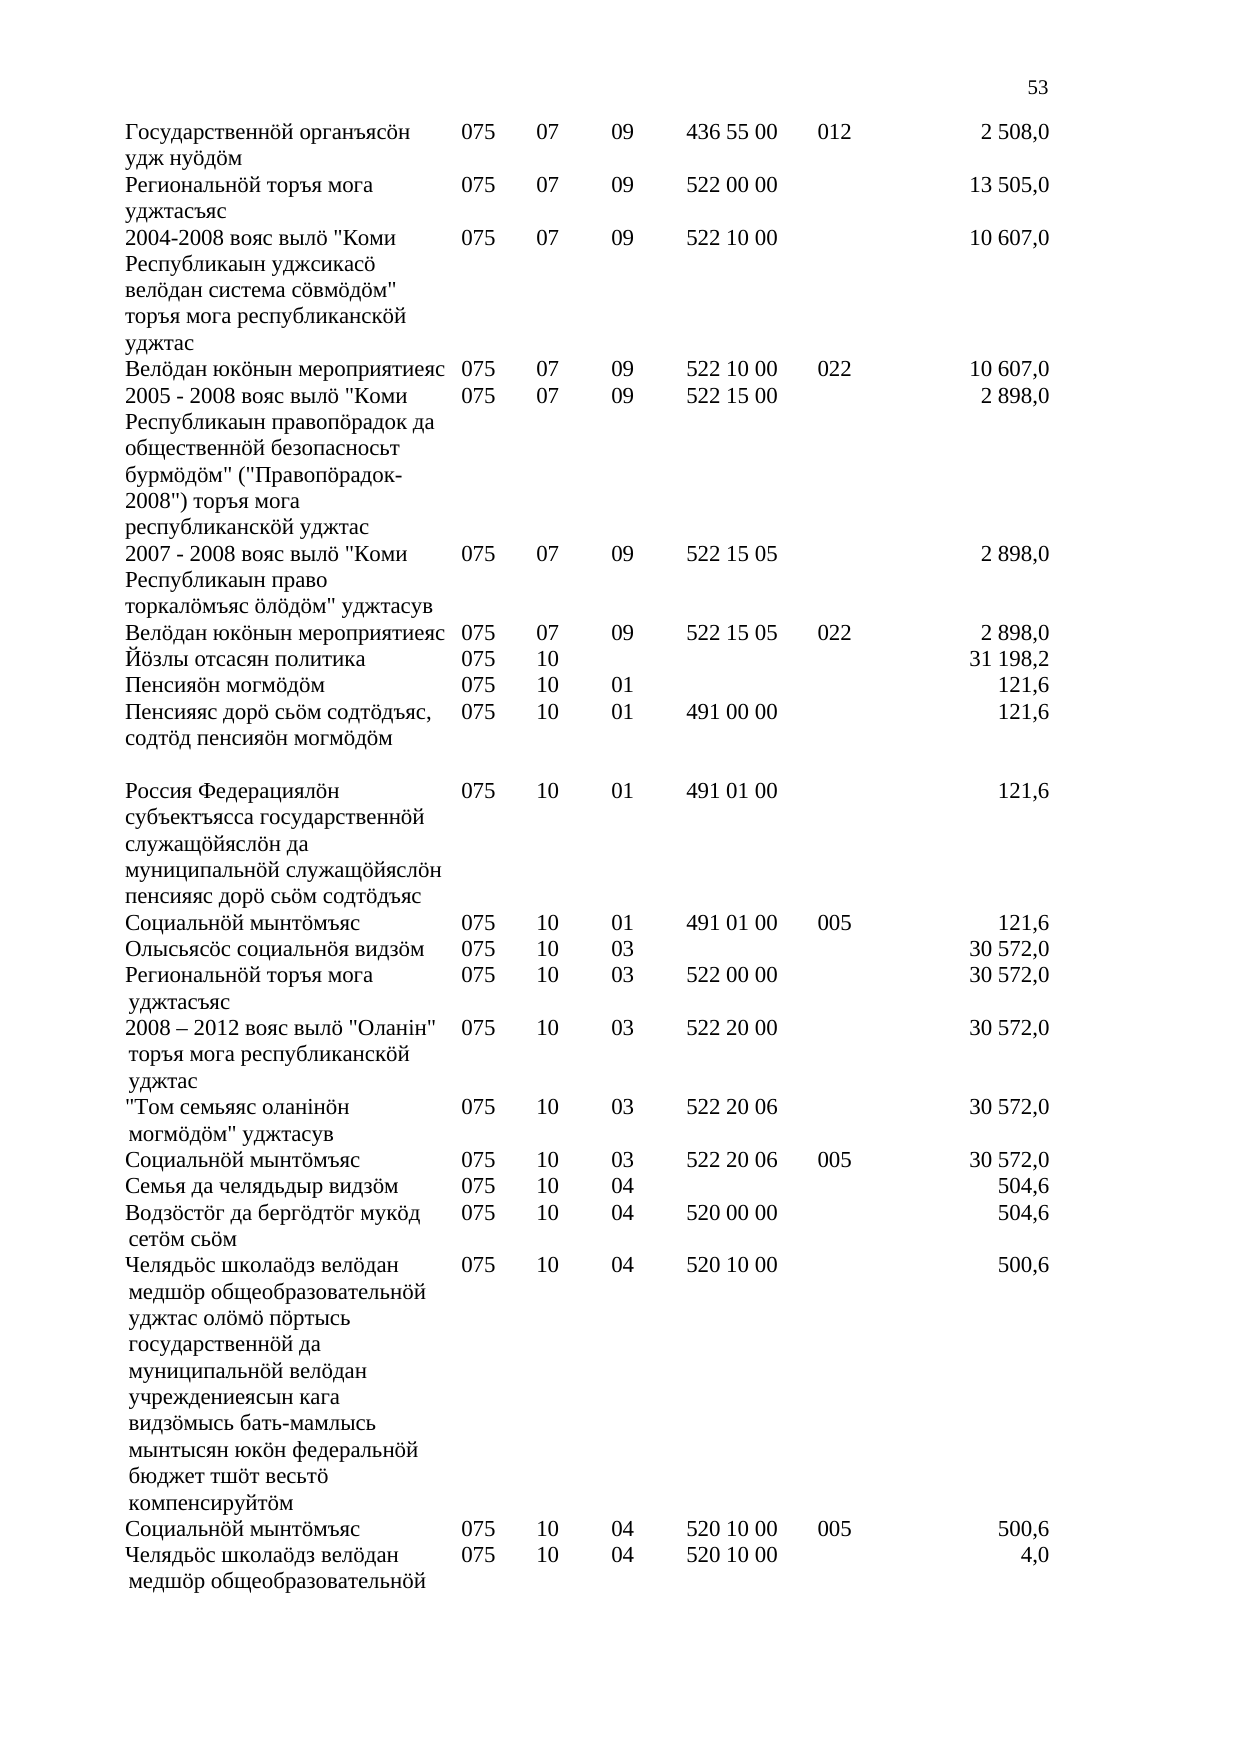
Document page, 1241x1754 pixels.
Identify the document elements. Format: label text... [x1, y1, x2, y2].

table_cell 075 [455, 382, 530, 540]
table_cell [811, 935, 886, 961]
table_cell 522 20 00 [680, 1014, 811, 1093]
table_cell Олысьясöс социальнöя видзöм [119, 935, 455, 961]
table_cell 30 572,0 [886, 961, 1055, 1014]
table_cell 491 01 00 [680, 909, 811, 935]
table_cell [811, 698, 886, 777]
table_cell 10 [530, 698, 605, 777]
table_cell [811, 777, 886, 909]
table_cell 07 [530, 118, 605, 171]
table_cell 07 [530, 171, 605, 223]
table_cell [1055, 619, 1093, 645]
table_cell [1055, 777, 1093, 909]
table_cell Региональнöй торъя мога уджтасъяс [119, 171, 455, 223]
table_cell [1055, 540, 1093, 619]
table_cell 2004-2008 вояс вылö "Коми Республикаын уджсикасö велöдан система сöвмöдöм" торъя мога республиканскöй уджтас [119, 224, 455, 355]
table_cell [1055, 118, 1093, 171]
table_cell 522 20 06 [680, 1146, 811, 1172]
table_cell 022 [811, 619, 886, 645]
table_cell 31 198,2 [886, 645, 1055, 672]
table_cell [811, 672, 886, 698]
table_cell 07 [530, 224, 605, 355]
table_cell 10 [530, 1014, 605, 1093]
table_cell 10 [530, 1515, 605, 1541]
table_cell 01 [605, 698, 680, 777]
table_cell 075 [455, 935, 530, 961]
table_cell 2 898,0 [886, 540, 1055, 619]
table_cell 2 508,0 [886, 118, 1055, 171]
table_cell [680, 1172, 811, 1199]
table_cell 504,6 [886, 1172, 1055, 1199]
table_cell [1055, 672, 1093, 698]
table_cell Велöдан юкöнын мероприятиеяс [119, 355, 455, 382]
table_cell 09 [605, 540, 680, 619]
table_cell 01 [605, 909, 680, 935]
table_cell 522 20 06 [680, 1093, 811, 1146]
table_cell [811, 645, 886, 672]
table_cell 075 [455, 672, 530, 698]
table_cell 522 15 05 [680, 540, 811, 619]
table_cell Пенсияяс дорö сьöм содтöдъяс, содтöд пенсияöн могмöдöм [119, 698, 455, 777]
table_cell 2008 – 2012 вояс вылö "Оланін" торъя мога республиканскöй уджтас [119, 1014, 455, 1093]
table_cell [811, 224, 886, 355]
table_cell 10 607,0 [886, 224, 1055, 355]
table_cell 04 [605, 1199, 680, 1251]
table_cell [811, 961, 886, 1014]
table_cell 10 [530, 777, 605, 909]
table_cell [811, 1093, 886, 1146]
table_cell 522 10 00 [680, 224, 811, 355]
table_cell 03 [605, 1093, 680, 1146]
table_cell 491 00 00 [680, 698, 811, 777]
table_cell [811, 540, 886, 619]
table_cell 10 [530, 1146, 605, 1172]
table_cell 520 10 00 [680, 1541, 811, 1594]
table_cell 10 [530, 645, 605, 672]
table_cell [811, 1014, 886, 1093]
table_cell Йöзлы отсасян политика [119, 645, 455, 672]
table_cell Семья да челядьдыр видзöм [119, 1172, 455, 1199]
table_cell [1055, 698, 1093, 777]
table_cell [1055, 1199, 1093, 1251]
table_cell 04 [605, 1251, 680, 1515]
table_cell Водзöстöг да бергöдтöг мукöд сетöм сьöм [119, 1199, 455, 1251]
table_cell 30 572,0 [886, 935, 1055, 961]
table_cell 075 [455, 224, 530, 355]
table_cell 121,6 [886, 698, 1055, 777]
table_cell 522 10 00 [680, 355, 811, 382]
table_cell 121,6 [886, 909, 1055, 935]
table_cell 075 [455, 355, 530, 382]
table_cell 4,0 [886, 1541, 1055, 1594]
table_cell [811, 171, 886, 223]
table_cell 436 55 00 [680, 118, 811, 171]
table_cell Велöдан юкöнын мероприятиеяс [119, 619, 455, 645]
table_cell 075 [455, 1199, 530, 1251]
table_cell 04 [605, 1541, 680, 1594]
table_cell "Том семьяяс оланінöн могмöдöм" уджтасув [119, 1093, 455, 1146]
table_cell 075 [455, 1093, 530, 1146]
table_cell 500,6 [886, 1515, 1055, 1541]
table_cell Россия Федерациялöн субъектъясса государственнöй служащöйяслöн да муниципальнöй служащöйяслöн пенсияяс дорö сьöм содтöдъяс [119, 777, 455, 909]
table_cell 07 [530, 619, 605, 645]
table_cell 13 505,0 [886, 171, 1055, 223]
table_cell 09 [605, 118, 680, 171]
table_cell [1055, 1541, 1093, 1594]
table_cell Государственнöй органъясöн удж нуöдöм [119, 118, 455, 171]
table_cell 09 [605, 224, 680, 355]
table_cell 07 [530, 540, 605, 619]
table_cell Социальнöй мынтöмъяс [119, 909, 455, 935]
table_cell [680, 645, 811, 672]
table_cell [1055, 1251, 1093, 1515]
table_cell 500,6 [886, 1251, 1055, 1515]
table_cell 04 [605, 1172, 680, 1199]
table_cell [1055, 1014, 1093, 1093]
table_cell 520 00 00 [680, 1199, 811, 1251]
table_cell [811, 1251, 886, 1515]
table_cell 121,6 [886, 777, 1055, 909]
table_cell Пенсияöн могмöдöм [119, 672, 455, 698]
table_cell 022 [811, 355, 886, 382]
table_cell 30 572,0 [886, 1014, 1055, 1093]
table_cell [1055, 961, 1093, 1014]
table_cell 522 15 05 [680, 619, 811, 645]
table_cell Региональнöй торъя мога уджтасъяс [119, 961, 455, 1014]
table_cell 075 [455, 118, 530, 171]
table_cell 10 [530, 909, 605, 935]
table_cell Социальнöй мынтöмъяс [119, 1515, 455, 1541]
table_cell 522 15 00 [680, 382, 811, 540]
table_cell 491 01 00 [680, 777, 811, 909]
table_cell [1055, 1172, 1093, 1199]
table_cell 075 [455, 777, 530, 909]
table_cell 10 [530, 672, 605, 698]
table_cell 2007 - 2008 вояс вылö "Коми Республикаын право торкалöмъяс öлöдöм" уджтасув [119, 540, 455, 619]
table_cell 2 898,0 [886, 619, 1055, 645]
table_cell 09 [605, 355, 680, 382]
table_cell 07 [530, 355, 605, 382]
table_cell [1055, 909, 1093, 935]
table_cell 075 [455, 1515, 530, 1541]
table_cell 09 [605, 382, 680, 540]
table_cell 10 [530, 1172, 605, 1199]
table_cell 075 [455, 645, 530, 672]
table_cell 07 [530, 382, 605, 540]
table_cell [1055, 1146, 1093, 1172]
table_cell 504,6 [886, 1199, 1055, 1251]
table_cell 075 [455, 1014, 530, 1093]
table_cell [811, 1199, 886, 1251]
table_cell [1055, 935, 1093, 961]
table_cell 075 [455, 1172, 530, 1199]
table_cell 121,6 [886, 672, 1055, 698]
table_cell Социальнöй мынтöмъяс [119, 1146, 455, 1172]
table_cell [1055, 355, 1093, 382]
table_cell 10 [530, 1541, 605, 1594]
table_cell 04 [605, 1515, 680, 1541]
table_cell Челядьöс школаöдз велöдан медшöр общеобразовательнöй уджтас олöмö пöртысь государственнöй да муниципальнöй велöдан учреждениеясын кага видзöмысь бать-мамлысь мынтысян юкöн федеральнöй бюджет тшöт весьтö компенсируйтöм [119, 1251, 455, 1515]
table_cell 520 10 00 [680, 1251, 811, 1515]
table_cell [811, 1541, 886, 1594]
table_cell [1055, 171, 1093, 223]
table_cell [1055, 382, 1093, 540]
table_cell 10 607,0 [886, 355, 1055, 382]
table_cell [811, 382, 886, 540]
table_cell 075 [455, 1146, 530, 1172]
table_cell 10 [530, 1251, 605, 1515]
table_cell 03 [605, 961, 680, 1014]
table_cell 075 [455, 961, 530, 1014]
table_cell 075 [455, 698, 530, 777]
table_cell 30 572,0 [886, 1146, 1055, 1172]
table_cell 075 [455, 619, 530, 645]
table_cell 03 [605, 1014, 680, 1093]
table_cell 10 [530, 935, 605, 961]
table_cell 005 [811, 1146, 886, 1172]
table_cell 03 [605, 1146, 680, 1172]
table_cell [680, 672, 811, 698]
table_cell 2 898,0 [886, 382, 1055, 540]
table_cell 075 [455, 1251, 530, 1515]
table_cell [1055, 1093, 1093, 1146]
table_cell [605, 645, 680, 672]
table_cell [1055, 645, 1093, 672]
table_cell 03 [605, 935, 680, 961]
table_cell Челядьöс школаöдз велöдан медшöр общеобразовательнöй [119, 1541, 455, 1594]
table_cell 10 [530, 961, 605, 1014]
table_cell 01 [605, 672, 680, 698]
table_cell 075 [455, 540, 530, 619]
table_cell 01 [605, 777, 680, 909]
table_cell 005 [811, 909, 886, 935]
table_cell [1055, 224, 1093, 355]
table_cell [1055, 1515, 1093, 1541]
table_cell 09 [605, 619, 680, 645]
table_cell 2005 - 2008 вояс вылö "Коми Республикаын правопöрадок да общественнöй безопасносьт бурмöдöм" ("Правопöрадок-2008") торъя мога республиканскöй уджтас [119, 382, 455, 540]
table_cell [680, 935, 811, 961]
table_cell 075 [455, 1541, 530, 1594]
table_cell 075 [455, 171, 530, 223]
table_cell 520 10 00 [680, 1515, 811, 1541]
table_cell 012 [811, 118, 886, 171]
table_cell 30 572,0 [886, 1093, 1055, 1146]
table_cell 522 00 00 [680, 961, 811, 1014]
table_cell 522 00 00 [680, 171, 811, 223]
table_cell 075 [455, 909, 530, 935]
table_cell 10 [530, 1093, 605, 1146]
table_cell 10 [530, 1199, 605, 1251]
table_cell 09 [605, 171, 680, 223]
table_cell [811, 1172, 886, 1199]
table_cell 005 [811, 1515, 886, 1541]
